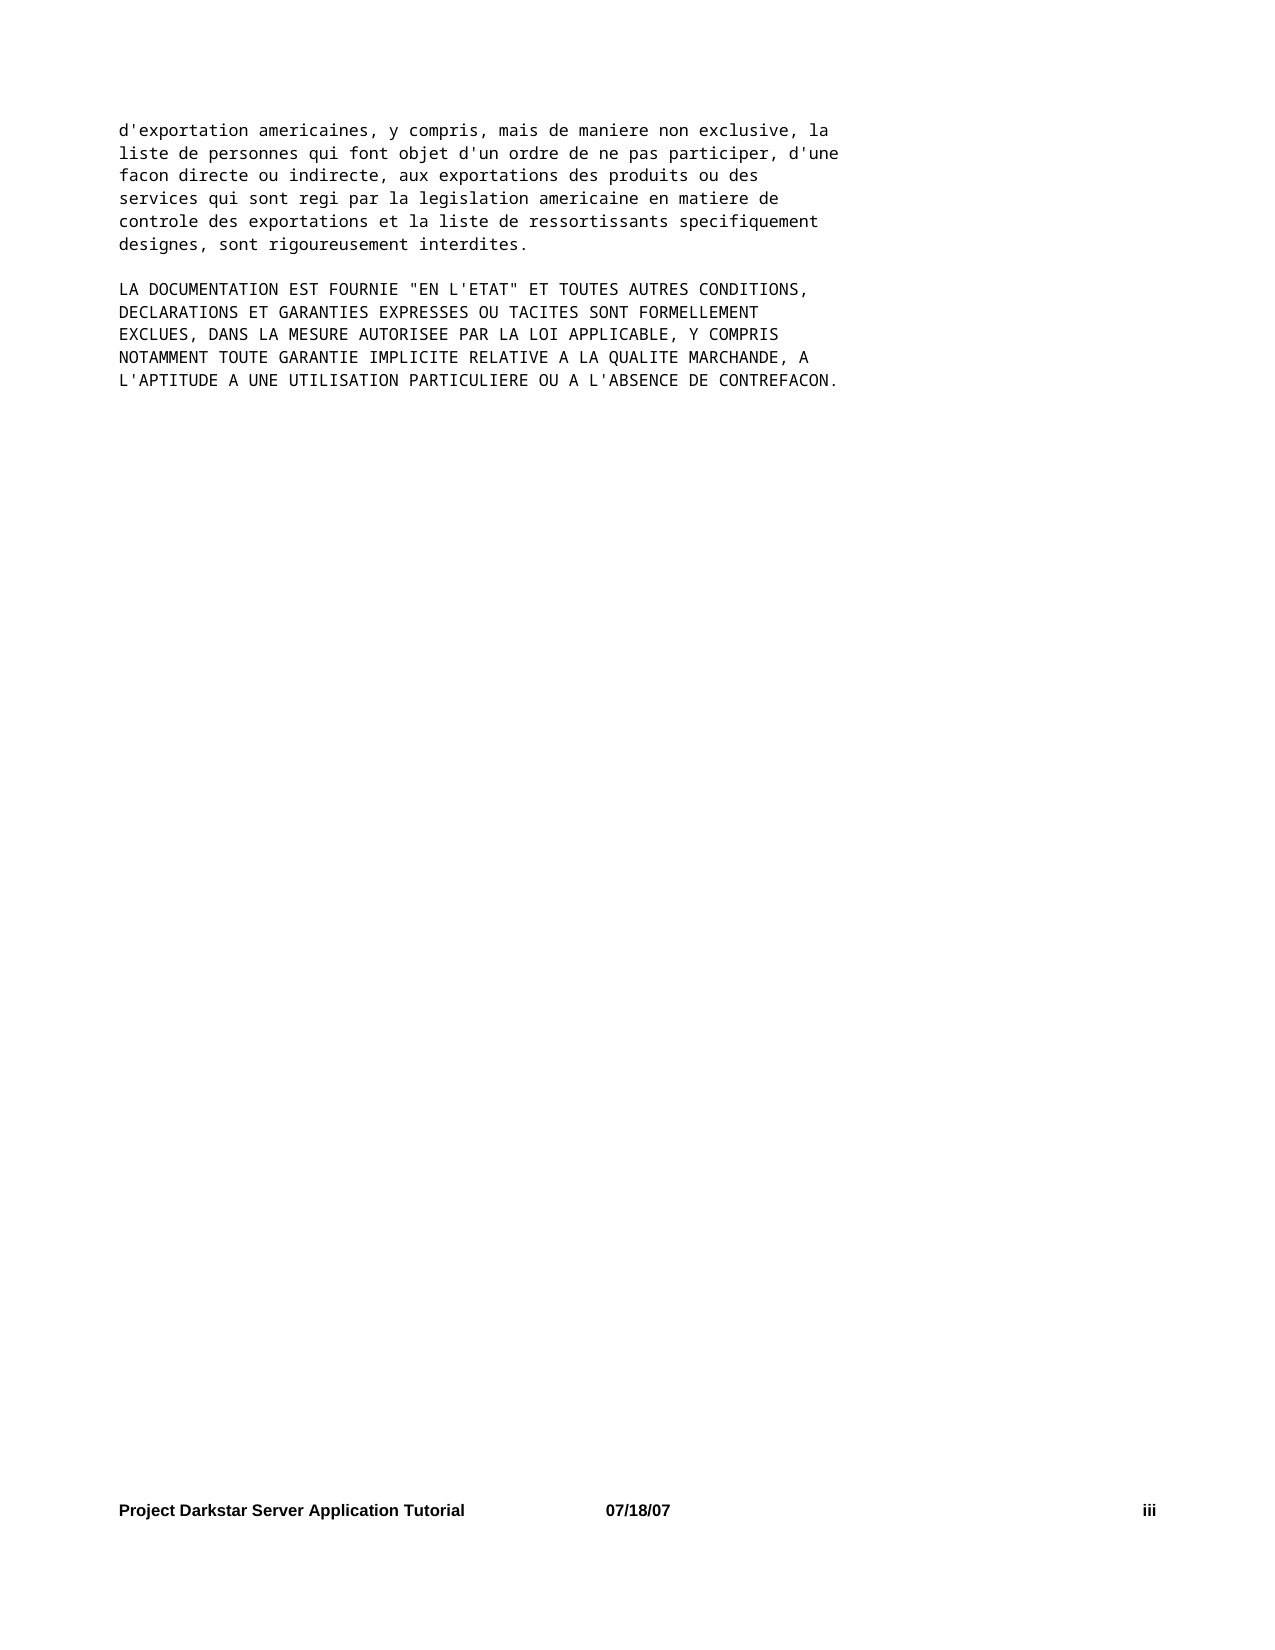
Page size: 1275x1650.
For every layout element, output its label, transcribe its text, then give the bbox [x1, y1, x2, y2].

text facon directe ou indirecte, aux exportations des produits ou des [118, 164, 1156, 187]
text DECLARATIONS ET GARANTIES EXPRESSES OU TACITES SONT FORMELLEMENT [118, 300, 1156, 323]
text liste de personnes qui font objet d'un ordre de ne pas participer, d'une [118, 141, 1156, 164]
text controle des exportations et la liste de ressortissants specifiquement [118, 209, 1156, 232]
text LA DOCUMENTATION EST FOURNIE "EN L'ETAT" ET TOUTES AUTRES CONDITIONS, [118, 277, 1156, 300]
text services qui sont regi par la legislation americaine en matiere de [118, 187, 1156, 209]
text EXCLUES, DANS LA MESURE AUTORISEE PAR LA LOI APPLICABLE, Y COMPRIS [118, 323, 1156, 346]
text L'APTITUDE A UNE UTILISATION PARTICULIERE OU A L'ABSENCE DE CONTREFACON. [118, 368, 1156, 391]
text designes, sont rigoureusement interdites. [118, 232, 1156, 255]
text NOTAMMENT TOUTE GARANTIE IMPLICITE RELATIVE A LA QUALITE MARCHANDE, A [118, 346, 1156, 368]
text d'exportation americaines, y compris, mais de maniere non exclusive, la [118, 118, 1156, 141]
